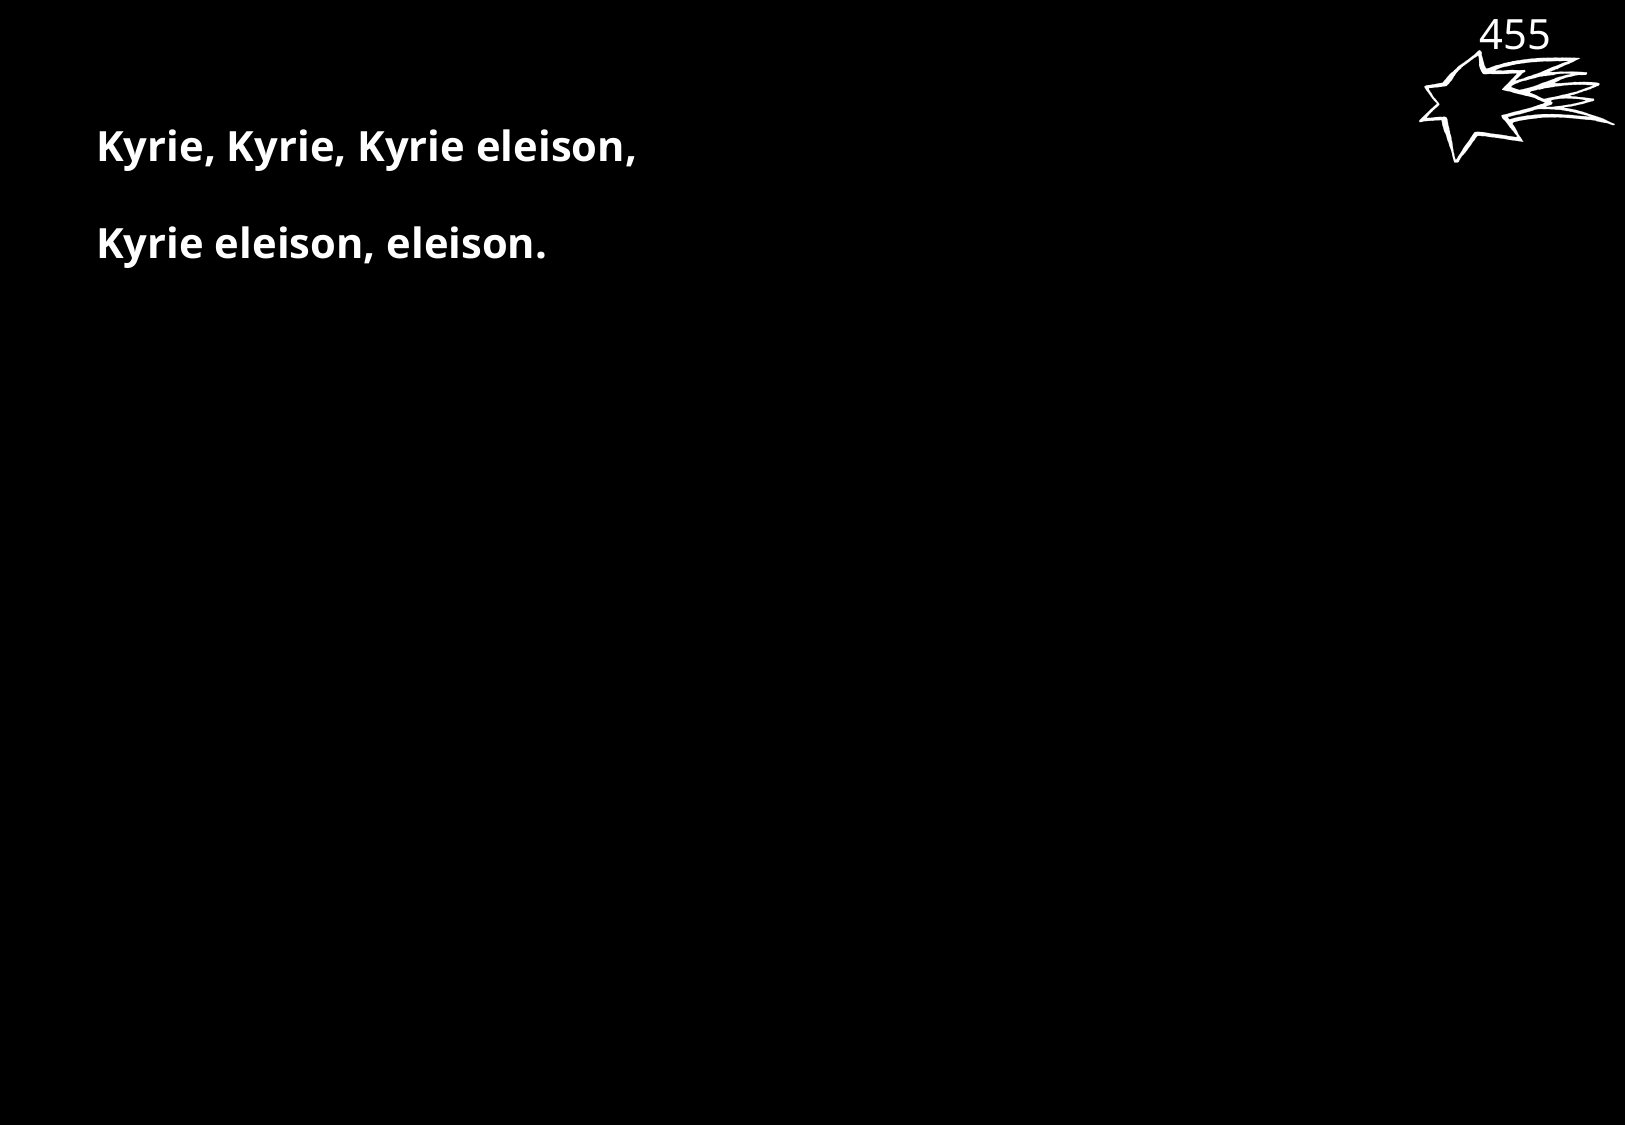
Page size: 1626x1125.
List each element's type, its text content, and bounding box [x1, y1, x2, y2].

text_box 455 [1405, 0, 1626, 66]
list Kyrie, Kyrie, Kyrie eleison, Kyrie eleison, eleison. [81, 112, 1544, 1101]
